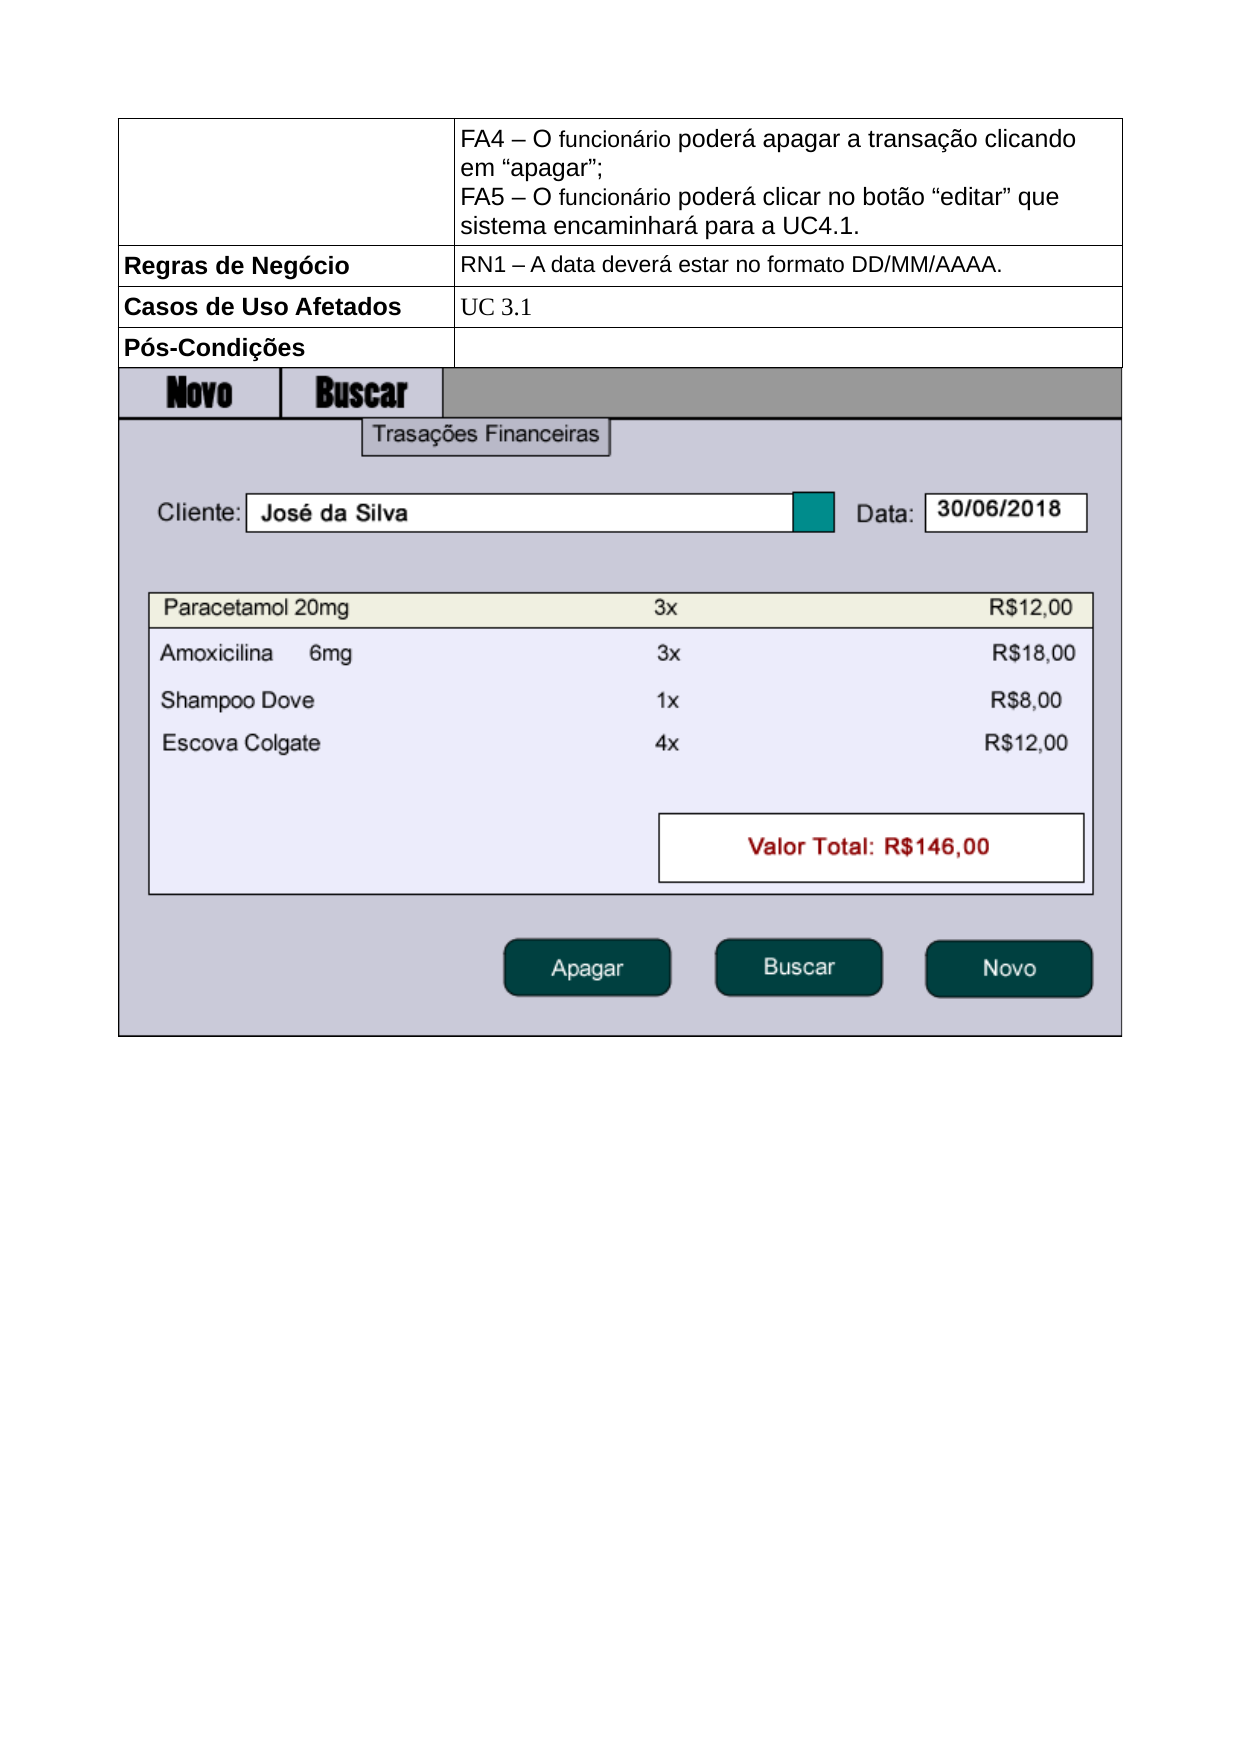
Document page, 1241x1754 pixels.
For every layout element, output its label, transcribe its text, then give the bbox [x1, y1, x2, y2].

table_cell FA4 – O funcionário poderá apagar a transação clicando em “apagar”; FA5 – O funcionário poderá clicar no botão “editar” que sistema encaminhará para a UC4.1. [455, 119, 1122, 245]
table_cell RN1 – A data deverá estar no formato DD/MM/AAAA. [455, 246, 1122, 286]
table_cell Pós-Condições [119, 328, 454, 367]
table_cell [119, 119, 454, 245]
table_cell [455, 328, 1122, 367]
table_cell Casos de Uso Afetados [119, 287, 454, 327]
table_cell UC 3.1 [455, 287, 1122, 327]
table_cell Regras de Negócio [119, 246, 454, 286]
